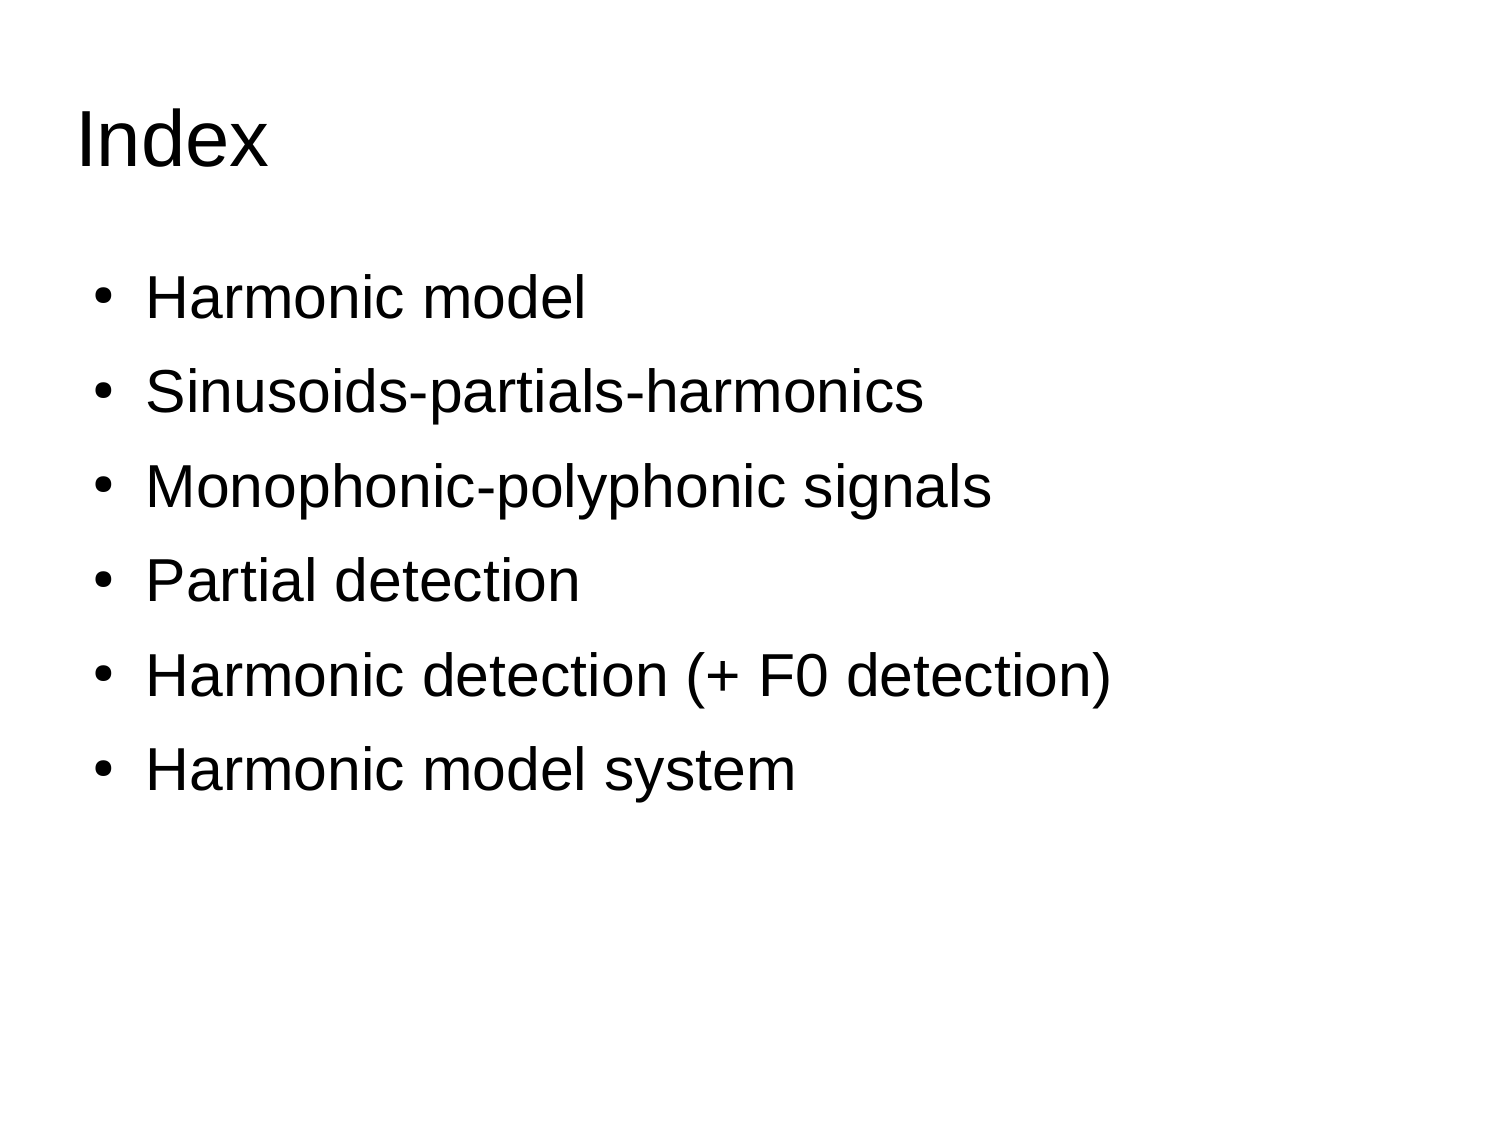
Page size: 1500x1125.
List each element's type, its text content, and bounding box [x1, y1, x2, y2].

list Harmonic model Sinusoids-partials-harmonics Monophonic-polyphonic signals Partial detection Harmonic detection (+ F0 detection) Harmonic model system [75, 263, 1425, 916]
title Index [75, 44, 1425, 233]
